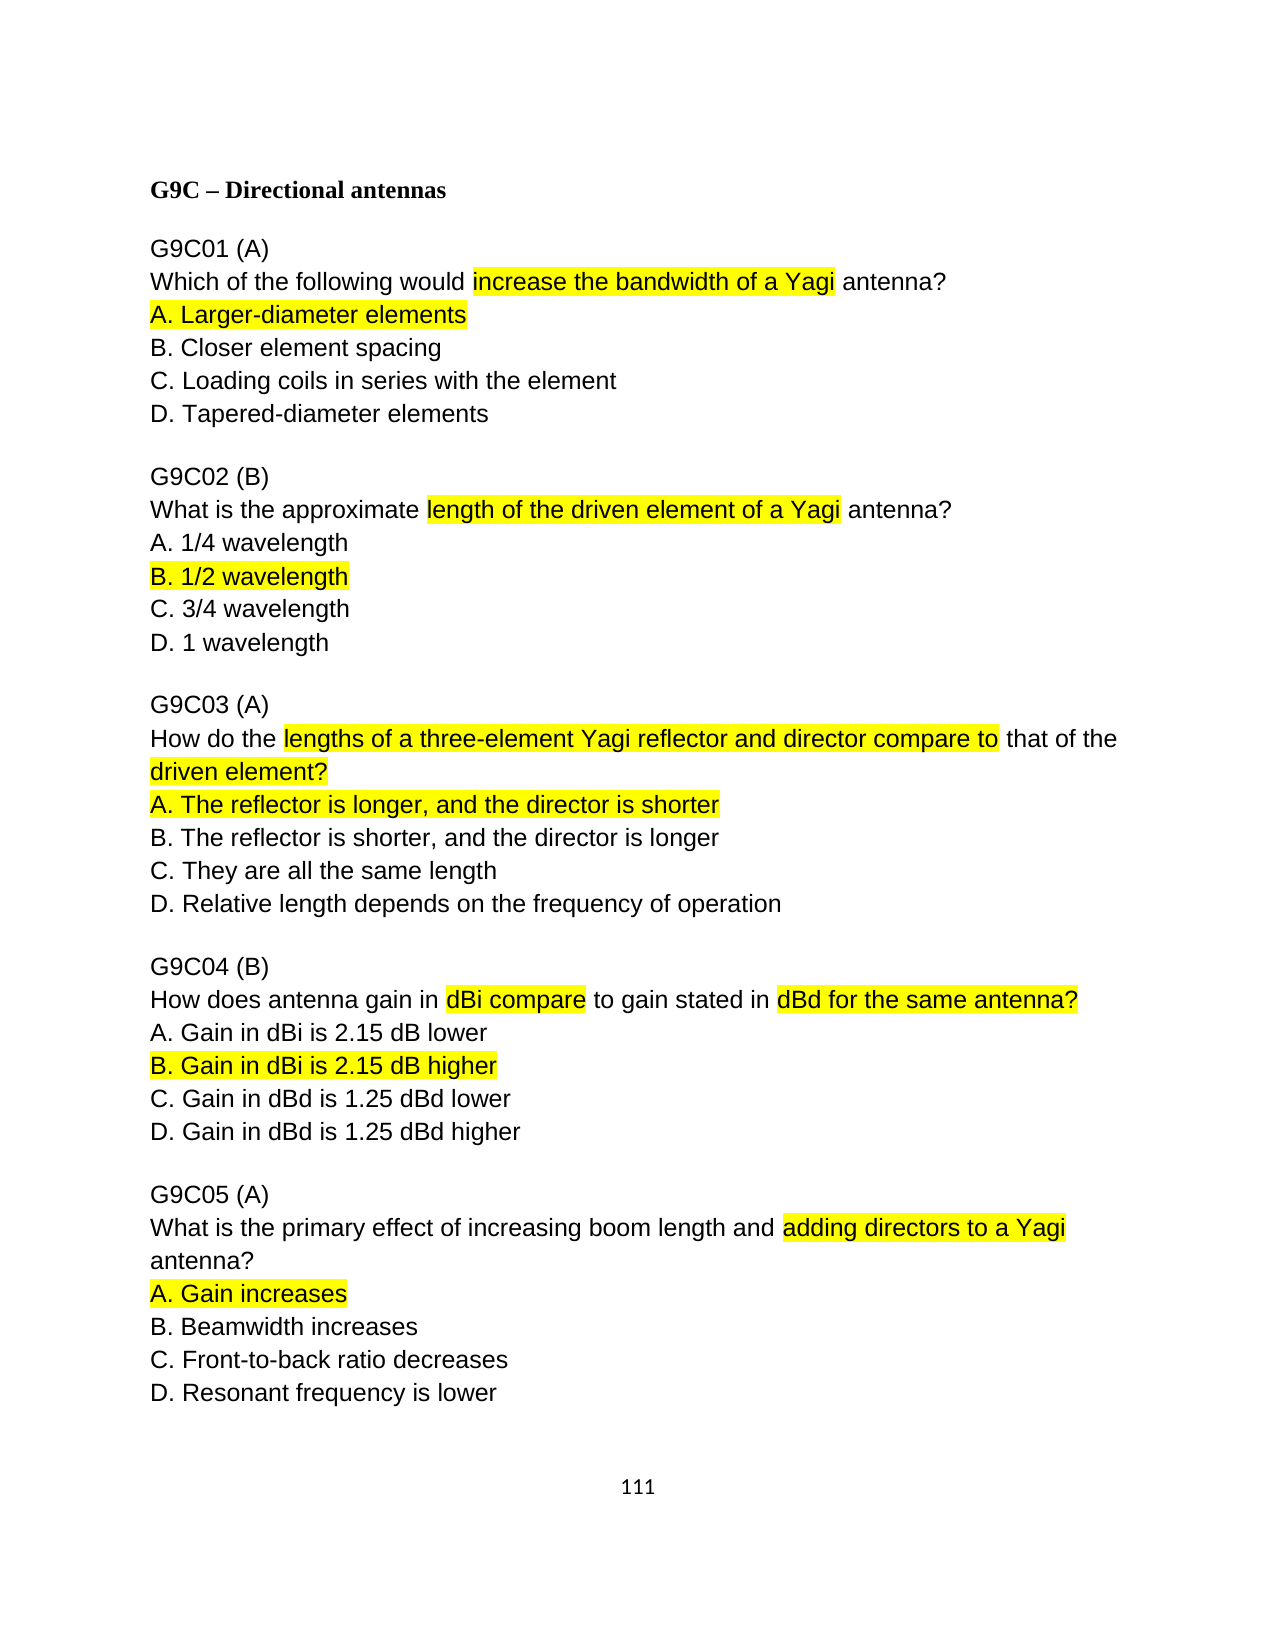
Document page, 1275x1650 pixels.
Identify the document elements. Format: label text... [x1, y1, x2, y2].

text G9C04 (B) How does antenna gain in dBi compare to gain stated in dBd for the same antenna? A. Gain in dBi is 2.15 dB lower B. Gain in dBi is 2.15 dB higher C. Gain in dBd is 1.25 dBd lower D. Gain in dBd is 1.25 dBd higher [150, 952, 1125, 1146]
subtitle G9C – Directional antennas [150, 176, 1125, 204]
text G9C01 (A) Which of the following would increase the bandwidth of a Yagi antenna? A. Larger-diameter elements B. Closer element spacing C. Loading coils in series with the element D. Tapered-diameter elements [150, 234, 1125, 428]
text G9C03 (A) How do the lengths of a three-element Yagi reflector and director compare to that of the driven element? A. The reflector is longer, and the director is shorter B. The reflector is shorter, and the director is longer C. They are all the same length D. Relative length depends on the frequency of operation [150, 691, 1125, 917]
text G9C02 (B) What is the approximate length of the driven element of a Yagi antenna? A. 1/4 wavelength B. 1/2 wavelength C. 3/4 wavelength D. 1 wavelength [150, 462, 1125, 656]
text G9C05 (A) What is the primary effect of increasing boom length and adding directors to a Yagi antenna? A. Gain increases B. Beamwidth increases C. Front-to-back ratio decreases D. Resonant frequency is lower [150, 1180, 1125, 1407]
